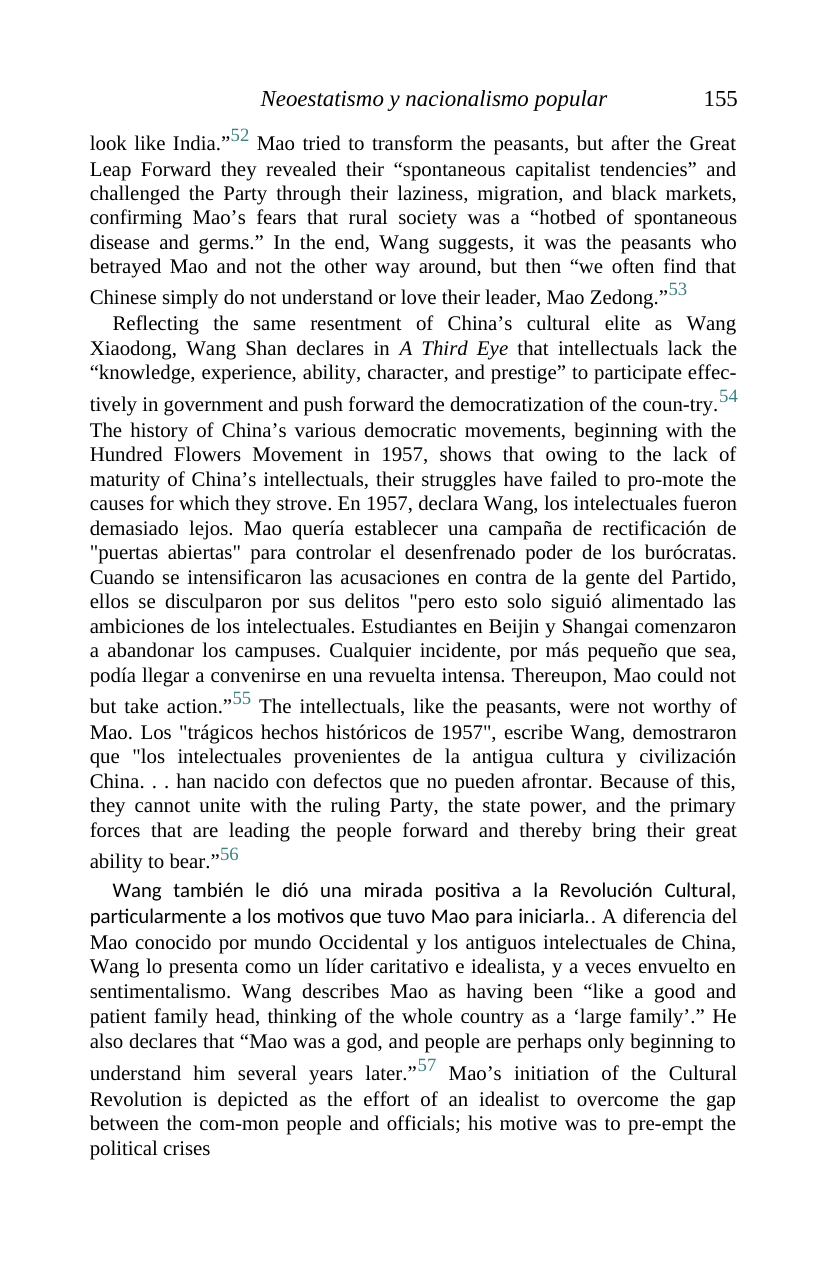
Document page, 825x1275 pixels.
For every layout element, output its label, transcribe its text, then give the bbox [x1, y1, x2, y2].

text Reflecting the same resentment of China’s cultural elite as Wang Xiaodong, Wang Shan declares in A Third Eye that intellectuals lack the “knowledge, experience, ability, character, and prestige” to participate effec-tively in government and push forward the democratization of the coun-try.54 The history of China’s various democratic movements, beginning with the Hundred Flowers Movement in 1957, shows that owing to the lack of maturity of China’s intellectuals, their struggles have failed to pro-mote the causes for which they strove. En 1957, declara Wang, los intelectuales fueron demasiado lejos. Mao quería establecer una campaña de rectificación de "puertas abiertas" para controlar el desenfrenado poder de los burócratas. Cuando se intensificaron las acusaciones en contra de la gente del Partido, ellos se disculparon por sus delitos "pero esto solo siguió alimentado las ambiciones de los intelectuales. Estudiantes en Beijin y Shangai comenzaron a abandonar los campuses. Cualquier incidente, por más pequeño que sea, podía llegar a convenirse en una revuelta intensa. Thereupon, Mao could not but take action.”55 The intellectuals, like the peasants, were not worthy of Mao. Los "trágicos hechos históricos de 1957", escribe Wang, demostraron que "los intelectuales provenientes de la antigua cultura y civilización China. . . han nacido con defectos que no pueden afrontar. Because of this, they cannot unite with the ruling Party, the state power, and the primary forces that are leading the people forward and thereby bring their great ability to bear.”56 [89, 311, 737, 875]
text Wang también le dió una mirada positiva a la Revolución Cultural, particularmente a los motivos que tuvo Mao para iniciarla.. A diferencia del Mao conocido por mundo Occidental y los antiguos intelectuales de China, Wang lo presenta como un líder caritativo e idealista, y a veces envuelto en sentimentalismo. Wang describes Mao as having been “like a good and patient family head, thinking of the whole country as a ‘large family’.” He also declares that “Mao was a god, and people are perhaps only beginning to understand him several years later.”57 Mao’s initiation of the Cultural Revolution is depicted as the effort of an idealist to overcome the gap between the com-mon people and officials; his motive was to pre-empt the political crises [89, 878, 737, 1160]
text look like India.”52 Mao tried to transform the peasants, but after the Great Leap Forward they revealed their “spontaneous capitalist tendencies” and challenged the Party through their laziness, migration, and black markets, confirming Mao’s fears that rural society was a “hotbed of spontaneous disease and germs.” In the end, Wang suggests, it was the peasants who betrayed Mao and not the other way around, but then “we often find that Chinese simply do not understand or love their leader, Mao Zedong.”53 [89, 124, 737, 311]
table_header Neoestatismo y nacionalismo popular [260, 84, 637, 111]
table_header 155 [638, 84, 737, 111]
